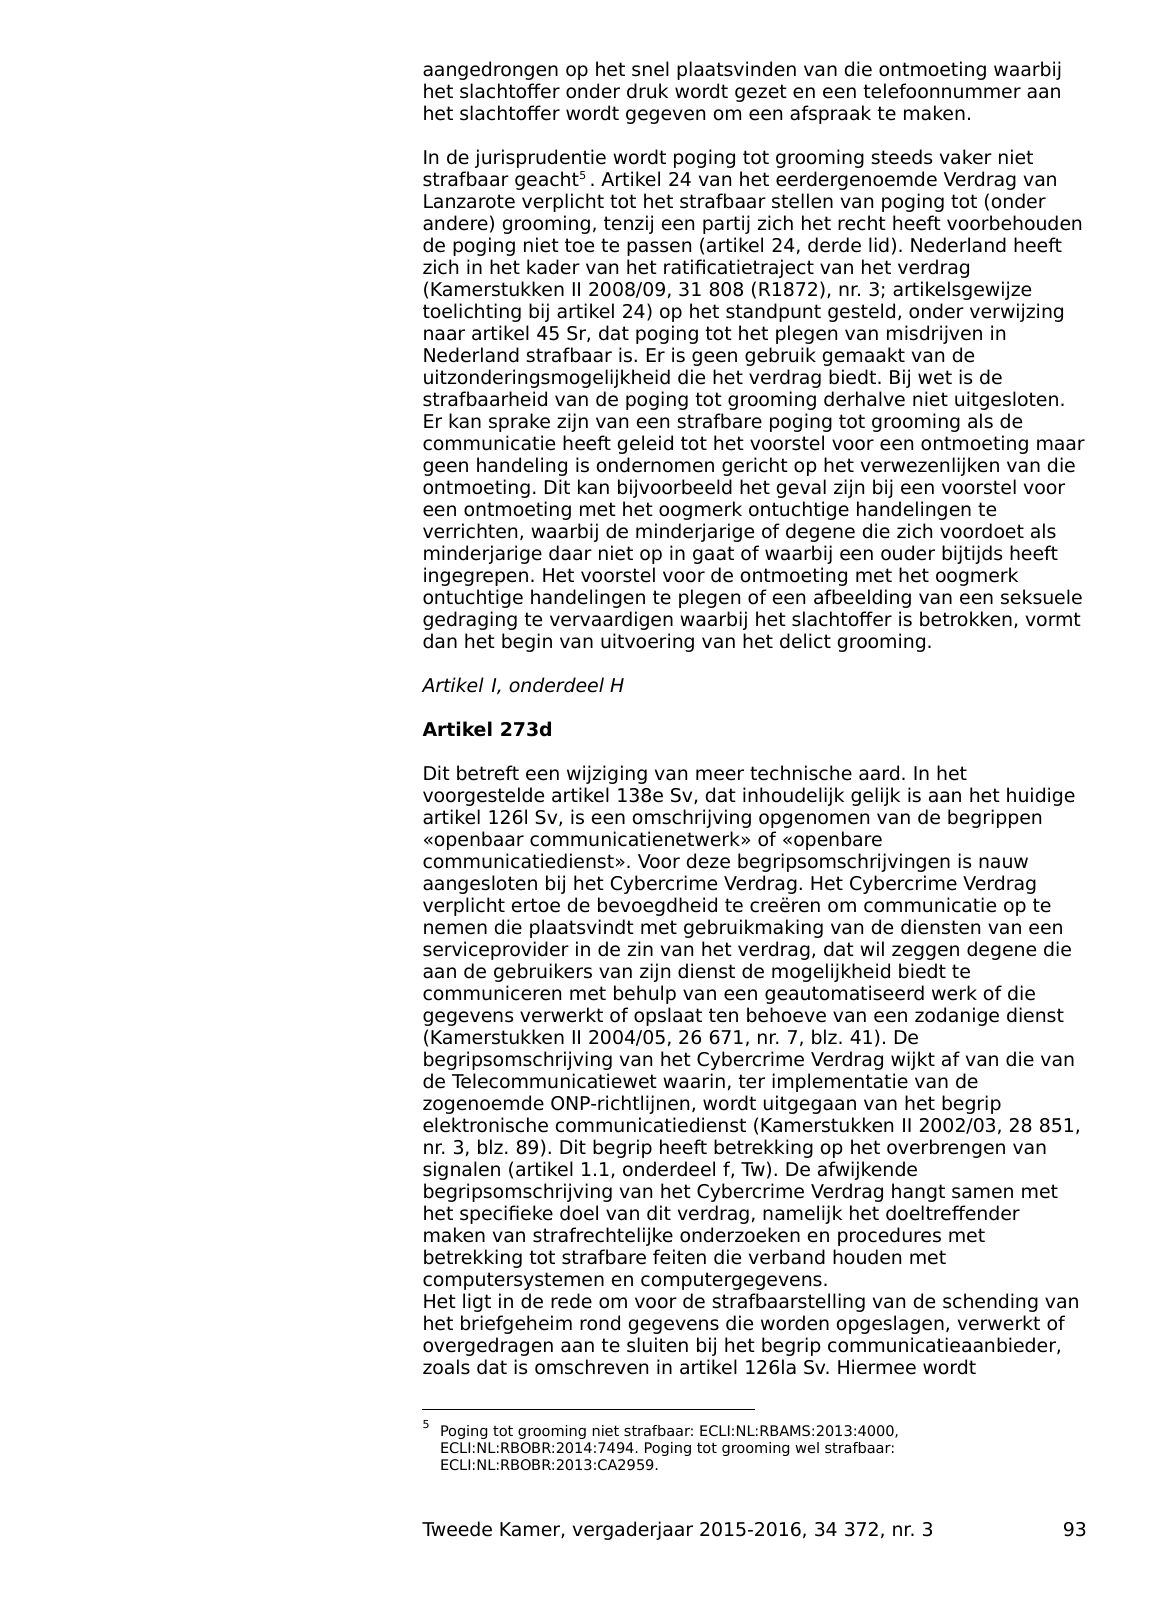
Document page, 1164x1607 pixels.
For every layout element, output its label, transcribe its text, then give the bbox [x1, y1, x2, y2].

subtitle Artikel I, onderdeel H [422, 675, 1087, 697]
text In de jurisprudentie wordt poging tot grooming steeds vaker niet strafbaar geacht. Artikel 24 van het eerdergenoemde Verdrag van Lanzarote verplicht tot het strafbaar stellen van poging tot (onder andere) grooming, tenzij een partij zich het recht heeft voorbehouden de poging niet toe te passen (artikel 24, derde lid). Nederland heeft zich in het kader van het ratificatietraject van het verdrag (Kamerstukken II 2008/09, 31 808 (R1872), nr. 3; artikelsgewijze toelichting bij artikel 24) op het standpunt gesteld, onder verwijzing naar artikel 45 Sr, dat poging tot het plegen van misdrijven in Nederland strafbaar is. Er is geen gebruik gemaakt van de uitzonderingsmogelijkheid die het verdrag biedt. Bij wet is de strafbaarheid van de poging tot grooming derhalve niet uitgesloten. Er kan sprake zijn van een strafbare poging tot grooming als de communicatie heeft geleid tot het voorstel voor een ontmoeting maar geen handeling is ondernomen gericht op het verwezenlijken van die ontmoeting. Dit kan bijvoorbeeld het geval zijn bij een voorstel voor een ontmoeting met het oogmerk ontuchtige handelingen te verrichten, waarbij de minderjarige of degene die zich voordoet als minderjarige daar niet op in gaat of waarbij een ouder bijtijds heeft ingegrepen. Het voorstel voor de ontmoeting met het oogmerk ontuchtige handelingen te plegen of een afbeelding van een seksuele gedraging te vervaardigen waarbij het slachtoffer is betrokken, vormt dan het begin van uitvoering van het delict grooming. [422, 147, 1087, 653]
text aangedrongen op het snel plaatsvinden van die ontmoeting waarbij het slachtoffer onder druk wordt gezet en een telefoonnummer aan het slachtoffer wordt gegeven om een afspraak te maken. [422, 59, 1087, 125]
text Poging tot grooming niet strafbaar: ECLI:NL:RBAMS:2013:4000, ECLI:NL:RBOBR:2014:7494. Poging tot grooming wel strafbaar: ECLI:NL:RBOBR:2013:CA2959. [422, 1418, 1087, 1474]
subtitle Artikel 273d [422, 719, 1087, 741]
text Het ligt in de rede om voor de strafbaarstelling van de schending van het briefgeheim rond gegevens die worden opgeslagen, verwerkt of overgedragen aan te sluiten bij het begrip communicatieaanbieder, zoals dat is omschreven in artikel 126la Sv. Hiermee wordt [422, 1291, 1087, 1379]
text Dit betreft een wijziging van meer technische aard. In het voorgestelde artikel 138e Sv, dat inhoudelijk gelijk is aan het huidige artikel 126l Sv, is een omschrijving opgenomen van de begrippen «openbaar communicatienetwerk» of «openbare communicatiedienst». Voor deze begripsomschrijvingen is nauw aangesloten bij het Cybercrime Verdrag. Het Cybercrime Verdrag verplicht ertoe de bevoegdheid te creëren om communicatie op te nemen die plaatsvindt met gebruikmaking van de diensten van een serviceprovider in de zin van het verdrag, dat wil zeggen degene die aan de gebruikers van zijn dienst de mogelijkheid biedt te communiceren met behulp van een geautomatiseerd werk of die gegevens verwerkt of opslaat ten behoeve van een zodanige dienst (Kamerstukken II 2004/05, 26 671, nr. 7, blz. 41). De begripsomschrijving van het Cybercrime Verdrag wijkt af van die van de Telecommunicatiewet waarin, ter implementatie van de zogenoemde ONP-richtlijnen, wordt uitgegaan van het begrip elektronische communicatiedienst (Kamerstukken II 2002/03, 28 851, nr. 3, blz. 89). Dit begrip heeft betrekking op het overbrengen van signalen (artikel 1.1, onderdeel f, Tw). De afwijkende begripsomschrijving van het Cybercrime Verdrag hangt samen met het specifieke doel van dit verdrag, namelijk het doeltreffender maken van strafrechtelijke onderzoeken en procedures met betrekking tot strafbare feiten die verband houden met computersystemen en computergegevens. [422, 763, 1087, 1291]
